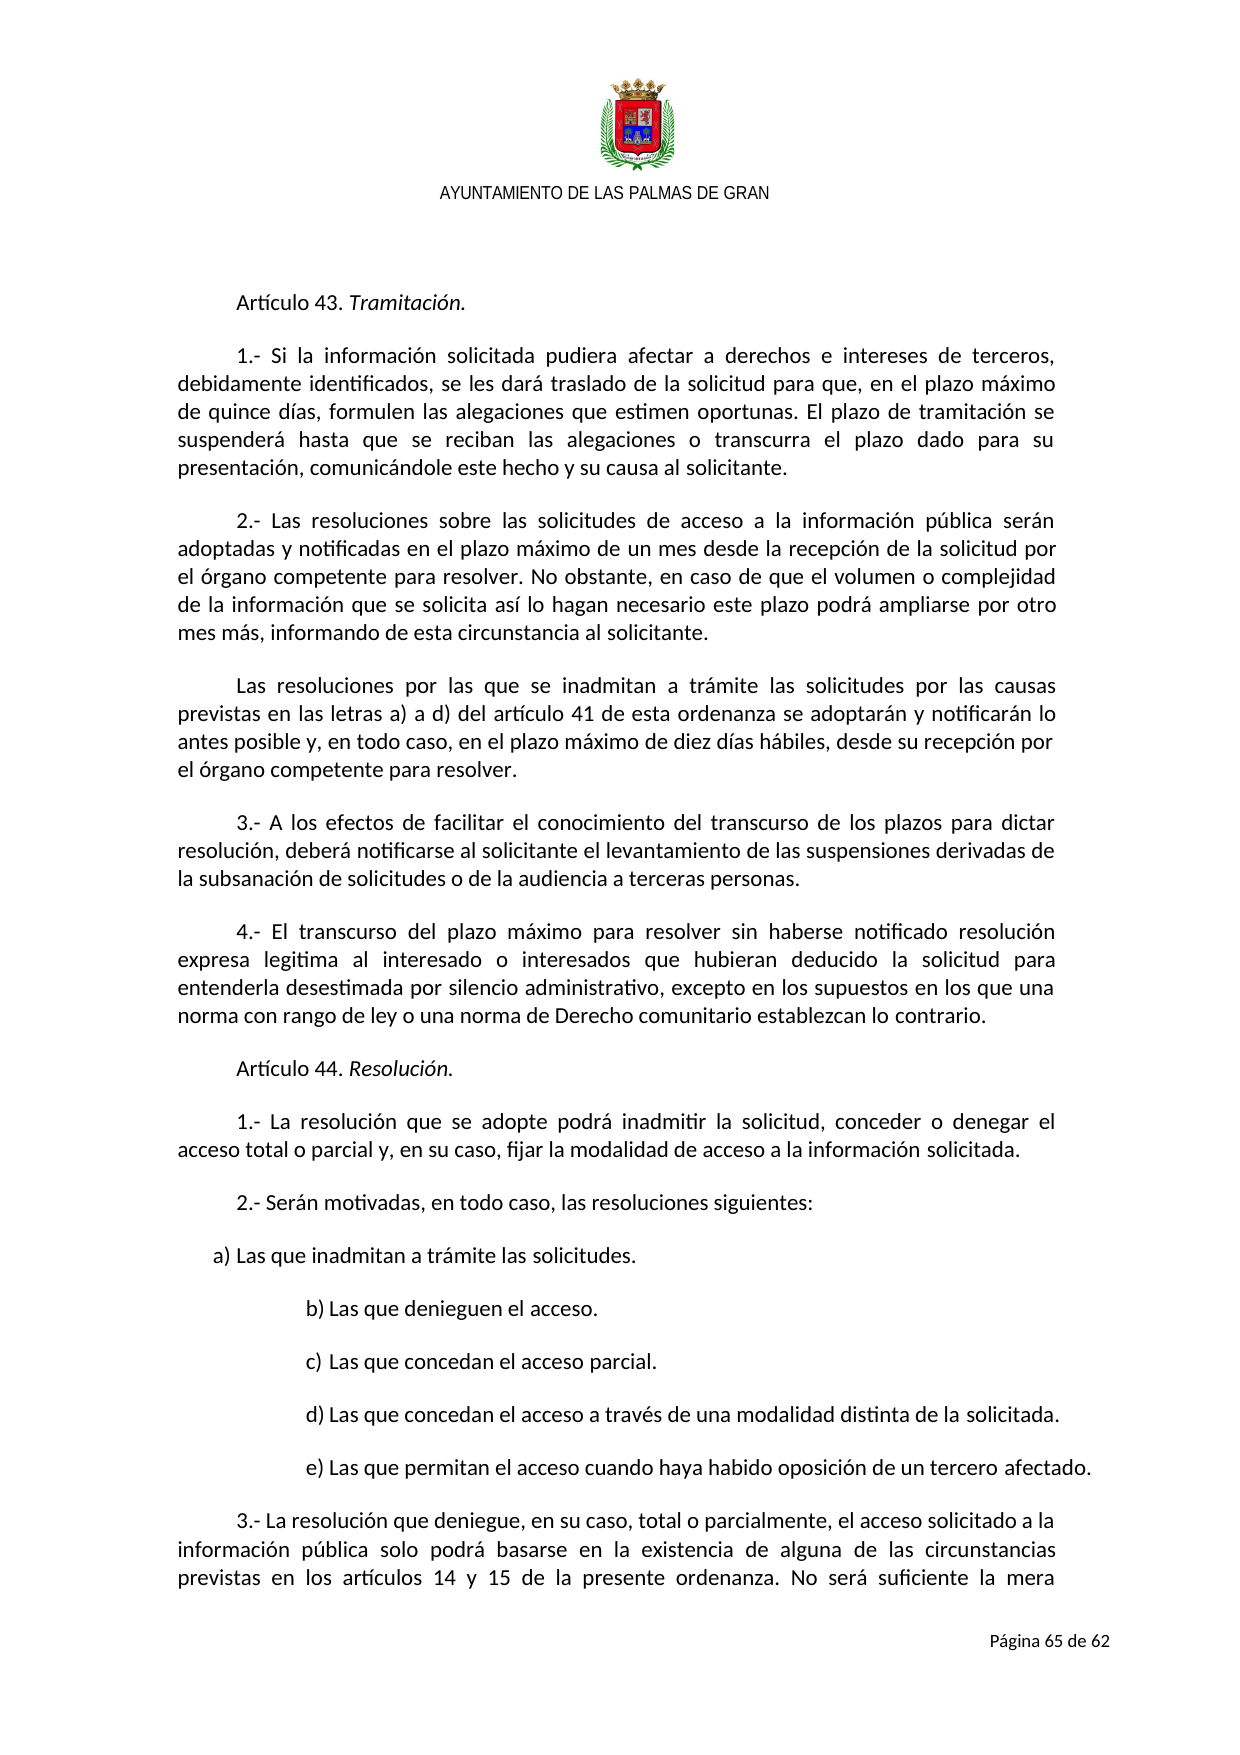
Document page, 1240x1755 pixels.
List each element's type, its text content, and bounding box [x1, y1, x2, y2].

list Las que inadmitan a trámite las solicitudes. [213, 1241, 1150, 1269]
text 1.- Si la información solicitada pudiera afectar a derechos e intereses de terceros, debidamente identificados, se les dará traslado de la solicitud para que, en el plazo máximo de quince días, formulen las alegaciones que estimen oportunas. El plazo de tramitación se suspenderá hasta que se reciban las alegaciones o transcurra el plazo dado para su presentación, comunicándole este hecho y su causa al solicitante. [177, 341, 1056, 481]
text 4.- El transcurso del plazo máximo para resolver sin haberse notificado resolución expresa legitima al interesado o interesados que hubieran deducido la solicitud para entenderla desestimada por silencio administrativo, excepto en los supuestos en los que una norma con rango de ley o una norma de Derecho comunitario establezcan lo contrario. [177, 917, 1056, 1029]
text Artículo 44. Resolución. [236, 1054, 1150, 1082]
list Las que concedan el acceso a través de una modalidad distinta de la solicitada. [306, 1401, 1150, 1428]
text 2.- Las resoluciones sobre las solicitudes de acceso a la información pública serán adoptadas y notificadas en el plazo máximo de un mes desde la recepción de la solicitud por el órgano competente para resolver. No obstante, en caso de que el volumen o complejidad de la información que se solicita así lo hagan necesario este plazo podrá ampliarse por otro mes más, informando de esta circunstancia al solicitante. [177, 506, 1056, 646]
text 3.- A los efectos de facilitar el conocimiento del transcurso de los plazos para dictar resolución, deberá notificarse al solicitante el levantamiento de las suspensiones derivadas de la subsanación de solicitudes o de la audiencia a terceras personas. [177, 808, 1056, 892]
text Artículo 43. Tramitación. [236, 288, 1150, 316]
text 3.- La resolución que deniegue, en su caso, total o parcialmente, el acceso solicitado a la información pública solo podrá basarse en la existencia de alguna de las circunstancias previstas en los artículos 14 y 15 de la presente ordenanza. No será suficiente la mera [177, 1507, 1056, 1591]
list Las que concedan el acceso parcial. [306, 1347, 1150, 1376]
list Las que denieguen el acceso. [306, 1294, 1150, 1322]
text Las resoluciones por las que se inadmitan a trámite las solicitudes por las causas previstas en las letras a) a d) del artículo 41 de esta ordenanza se adoptarán y notificarán lo antes posible y, en todo caso, en el plazo máximo de diez días hábiles, desde su recepción por el órgano competente para resolver. [177, 671, 1056, 783]
text 1.- La resolución que se adopte podrá inadmitir la solicitud, conceder o denegar el acceso total o parcial y, en su caso, fijar la modalidad de acceso a la información solicitada. [177, 1107, 1056, 1163]
text 2.- Serán motivadas, en todo caso, las resoluciones siguientes: [236, 1188, 1150, 1217]
list Las que permitan el acceso cuando haya habido oposición de un tercero afectado. [306, 1453, 1150, 1482]
